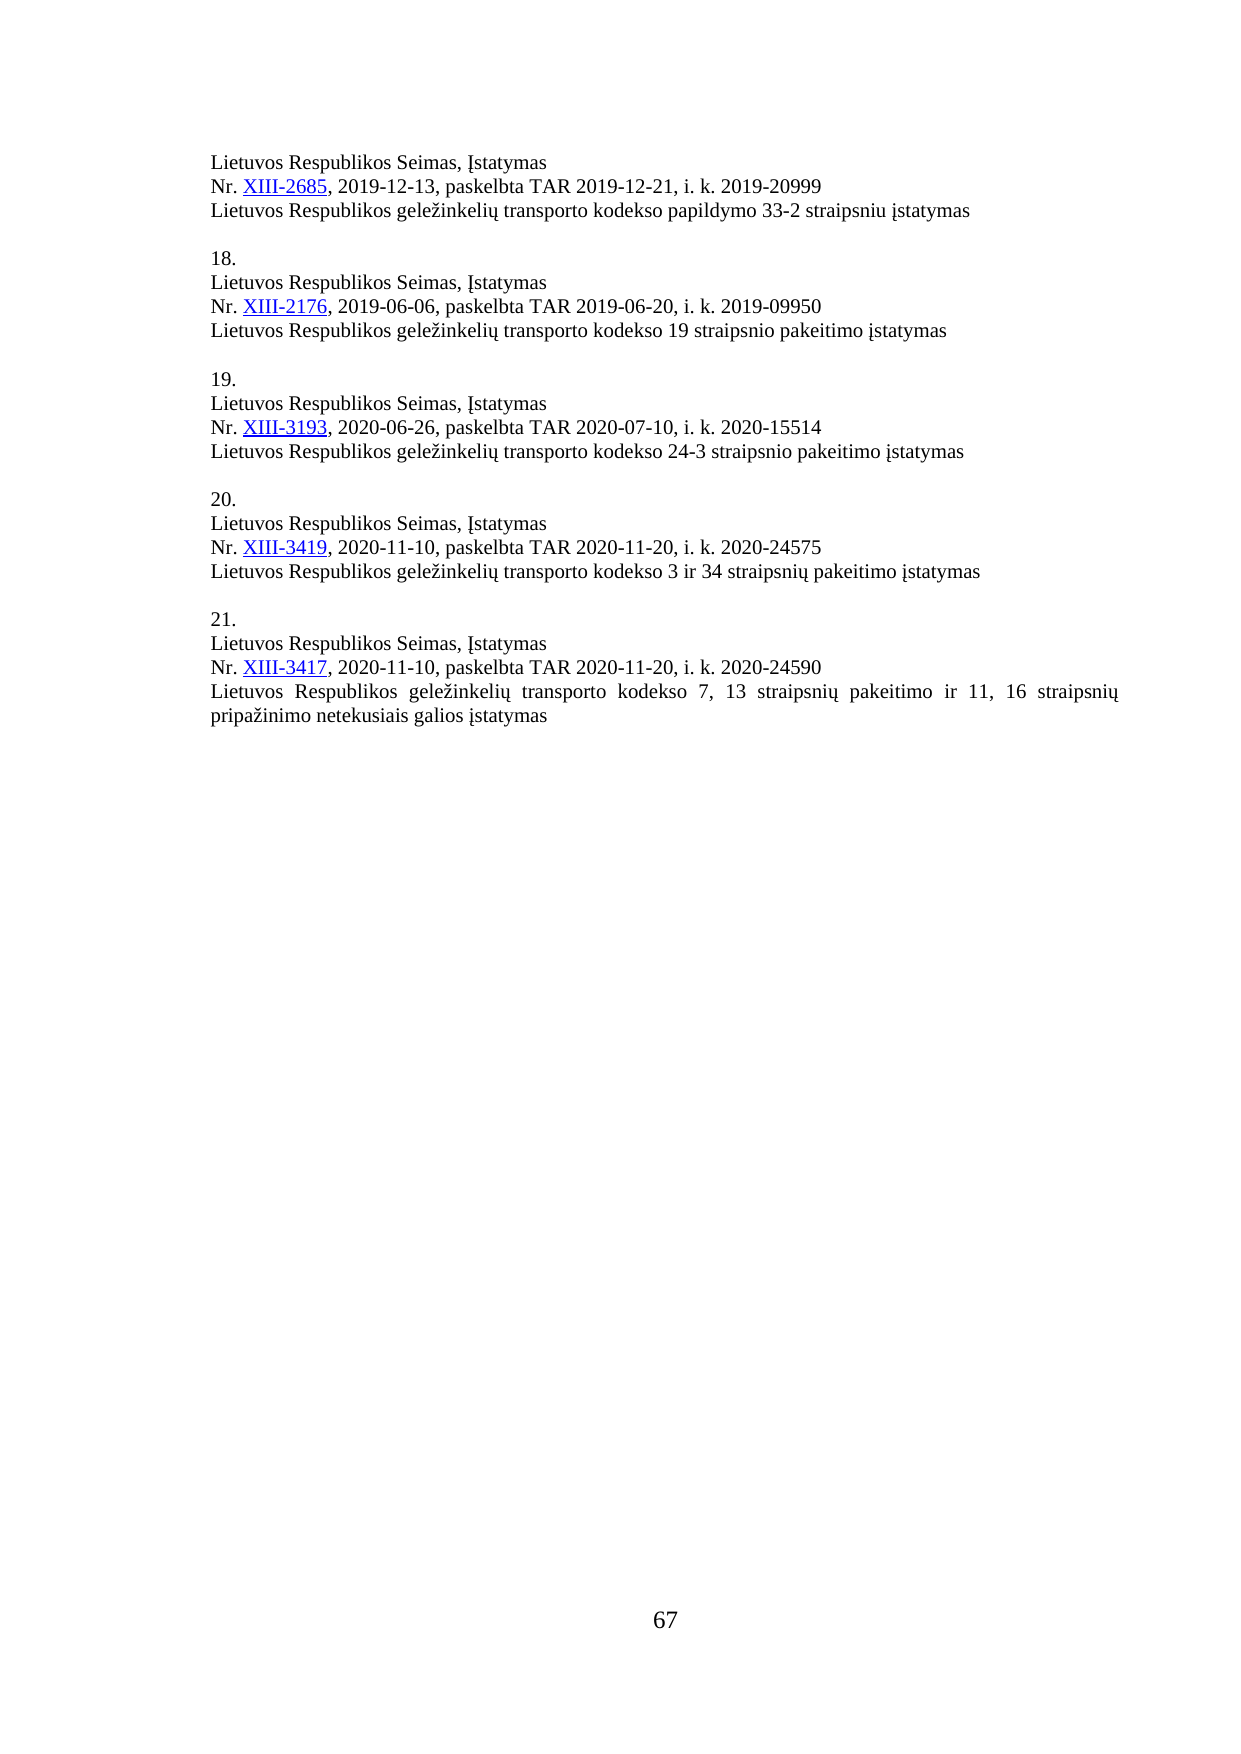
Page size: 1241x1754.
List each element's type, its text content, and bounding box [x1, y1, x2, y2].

text Lietuvos Respublikos Seimas, Įstatymas [210, 631, 1120, 655]
text Lietuvos Respublikos geležinkelių transporto kodekso 7, 13 straipsnių pakeitimo ir 11, 16 straipsnių pripažinimo netekusiais galios įstatymas [210, 679, 1120, 727]
text Lietuvos Respublikos Seimas, Įstatymas [210, 391, 1120, 415]
text 21. [210, 607, 1120, 631]
text Lietuvos Respublikos Seimas, Įstatymas [210, 150, 1120, 174]
text Lietuvos Respublikos Seimas, Įstatymas [210, 270, 1120, 294]
text 18. [210, 246, 1120, 270]
text Lietuvos Respublikos geležinkelių transporto kodekso papildymo 33-2 straipsniu įstatymas [210, 198, 1120, 222]
text Lietuvos Respublikos Seimas, Įstatymas [210, 511, 1120, 535]
text 20. [210, 487, 1120, 511]
text Nr. XIII-3419, 2020-11-10, paskelbta TAR 2020-11-20, i. k. 2020-24575 [210, 535, 1120, 559]
text Nr. XIII-2685, 2019-12-13, paskelbta TAR 2019-12-21, i. k. 2019-20999 [210, 174, 1120, 198]
text Lietuvos Respublikos geležinkelių transporto kodekso 24-3 straipsnio pakeitimo įstatymas [210, 439, 1120, 463]
text Nr. XIII-3193, 2020-06-26, paskelbta TAR 2020-07-10, i. k. 2020-15514 [210, 415, 1120, 439]
text Lietuvos Respublikos geležinkelių transporto kodekso 3 ir 34 straipsnių pakeitimo įstatymas [210, 559, 1120, 583]
text Nr. XIII-3417, 2020-11-10, paskelbta TAR 2020-11-20, i. k. 2020-24590 [210, 655, 1120, 679]
text Lietuvos Respublikos geležinkelių transporto kodekso 19 straipsnio pakeitimo įstatymas [210, 318, 1120, 342]
text Nr. XIII-2176, 2019-06-06, paskelbta TAR 2019-06-20, i. k. 2019-09950 [210, 294, 1120, 318]
text 19. [210, 367, 1120, 391]
